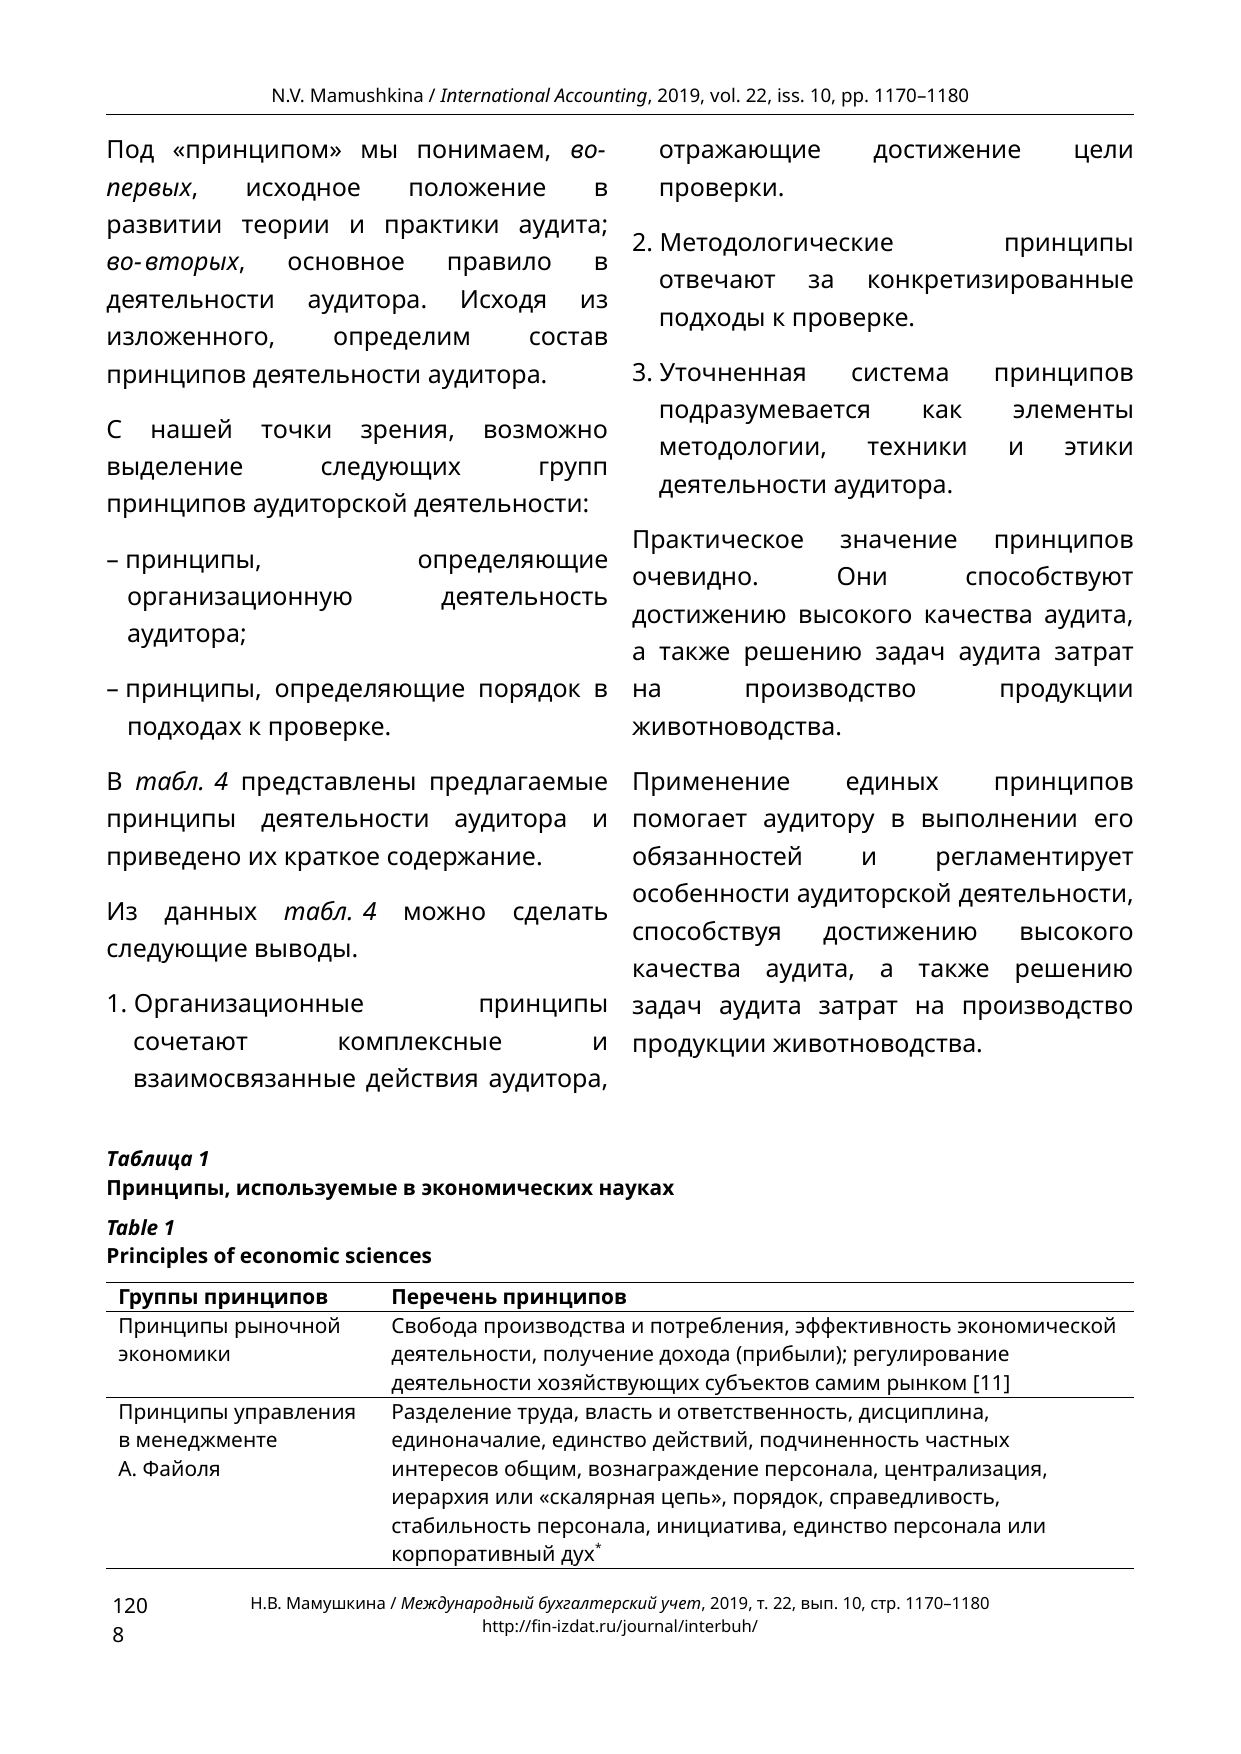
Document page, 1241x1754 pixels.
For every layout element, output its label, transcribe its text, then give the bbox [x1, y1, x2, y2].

text Из данных табл. 4 можно сделать следующие выводы. [106, 893, 608, 965]
text Под «принципом» мы понимаем, во-первых, исходное положение в развитии теории и практики аудита; во‑вторых, основное правило в деятельности аудитора. Исходя из изложенного, определим состав принципов деятельности аудитора. [106, 132, 608, 390]
text Применение единых принципов помогает аудитору в выполнении его обязанностей и регламентирует особенности аудиторской деятельности, способствуя достижению высокого качества аудита, а также решению задач аудита затрат на производство продукции животноводства. [632, 764, 1134, 1059]
text Table 1 [106, 1213, 1134, 1241]
table_header Группы принципов [106, 1283, 379, 1311]
table_cell Принципы рыночной экономики [106, 1312, 379, 1396]
table_cell Разделение труда, власть и ответственность, дисциплина, единоначалие, единство действий, подчиненность частных интересов общим, вознаграждение персонала, централизация, иерархия или «скалярная цепь», порядок, справедливость, стабильность персонала, инициатива, единство персонала или корпоративный дух* [380, 1398, 1134, 1568]
table_header Перечень принципов [380, 1283, 1134, 1311]
text Принципы, используемые в экономических науках [106, 1173, 1134, 1201]
text Практическое значение принципов очевидно. Они способствуют достижению высокого качества аудита, а также решению задач аудита затрат на производство продукции животноводства. [632, 522, 1134, 743]
text В табл. 4 представлены предлагаемые принципы деятельности аудитора и приведено их краткое содержание. [106, 764, 608, 872]
table_cell Свобода производства и потребления, эффективность экономической деятельности, получение дохода (прибыли); регулирование деятельности хозяйствующих субъектов самим рынком [11] [380, 1312, 1134, 1396]
list Организационные принципы сочетают комплексные и взаимосвязанные действия аудитора, [106, 986, 608, 1095]
list отражающие достижение цели проверки. [632, 132, 1134, 203]
list Методологические принципы отвечают за конкретизированные подходы к проверке. [632, 224, 1134, 333]
list принципы, определяющие организационную деятельность аудитора; [106, 541, 608, 650]
table_cell Принципы управления в менеджменте А. Файоля [106, 1398, 379, 1568]
list Уточненная система принципов подразумевается как элементы методологии, техники и этики деятельности аудитора. [632, 354, 1134, 501]
text Principles of economic sciences [106, 1241, 1134, 1270]
text Таблица 1 [106, 1144, 1134, 1173]
list принципы, определяющие порядок в подходах к проверке. [106, 671, 608, 743]
text С нашей точки зрения, возможно выделение следующих групп принципов аудиторской деятельности: [106, 411, 608, 520]
